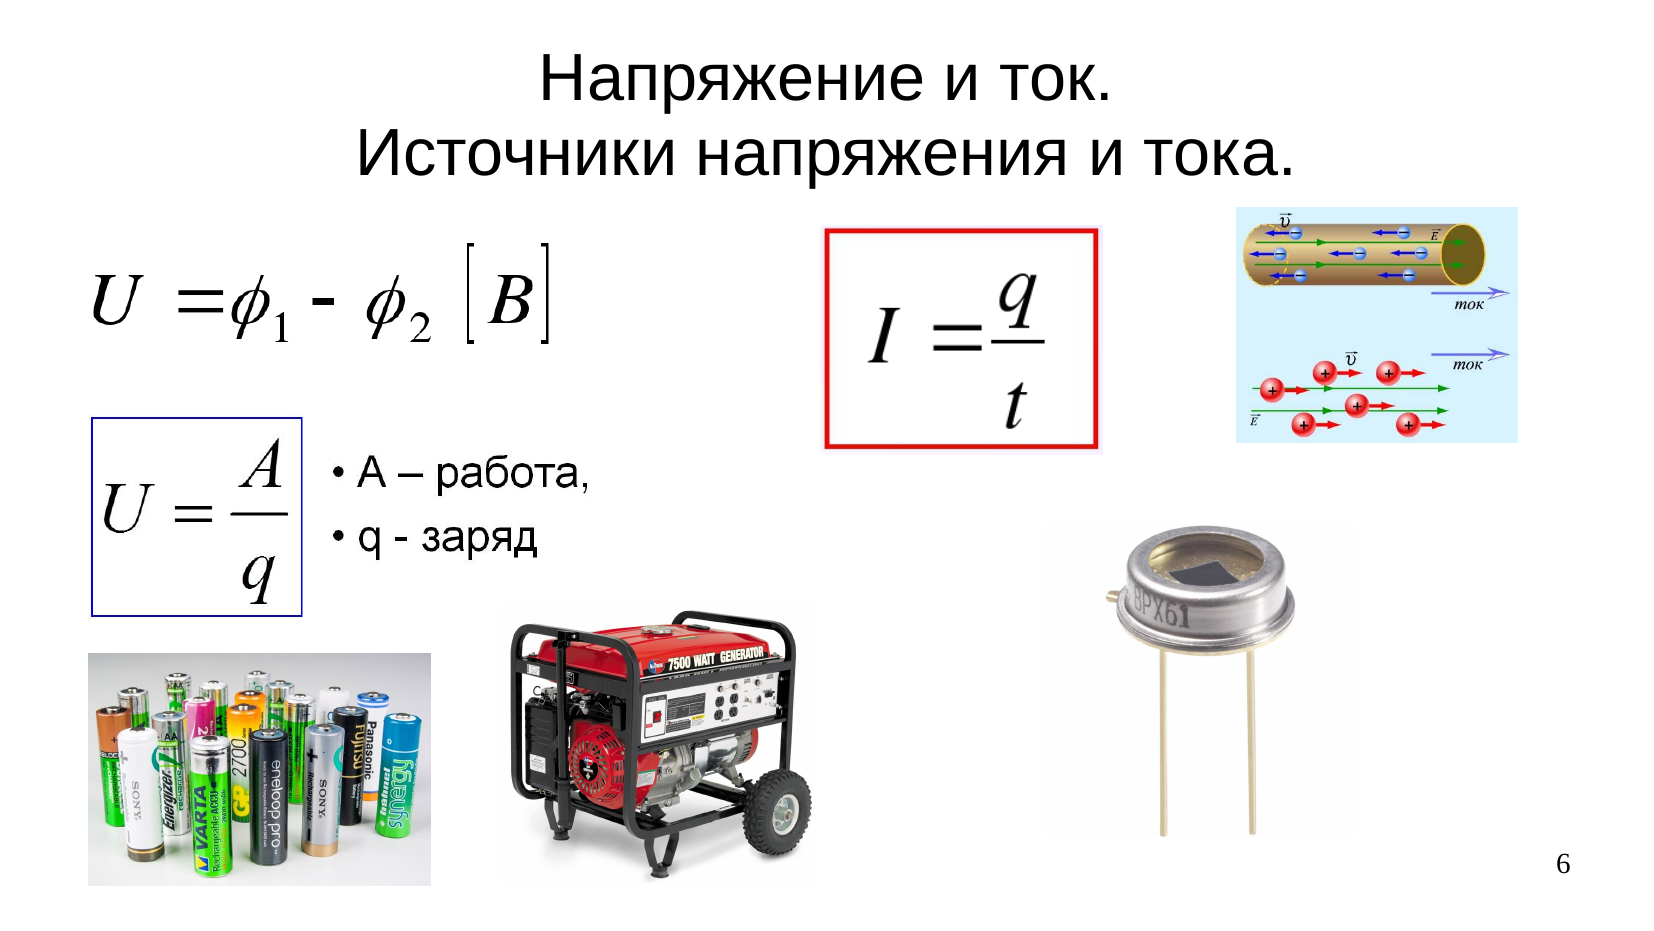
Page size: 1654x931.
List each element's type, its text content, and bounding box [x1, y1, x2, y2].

picture [88, 653, 431, 886]
picture [1236, 207, 1518, 443]
title Напряжение и ток. Источники напряжения и тока. [82, 37, 1571, 193]
picture [1045, 525, 1356, 837]
picture [88, 413, 817, 886]
picture [820, 225, 1103, 455]
picture [88, 236, 559, 350]
